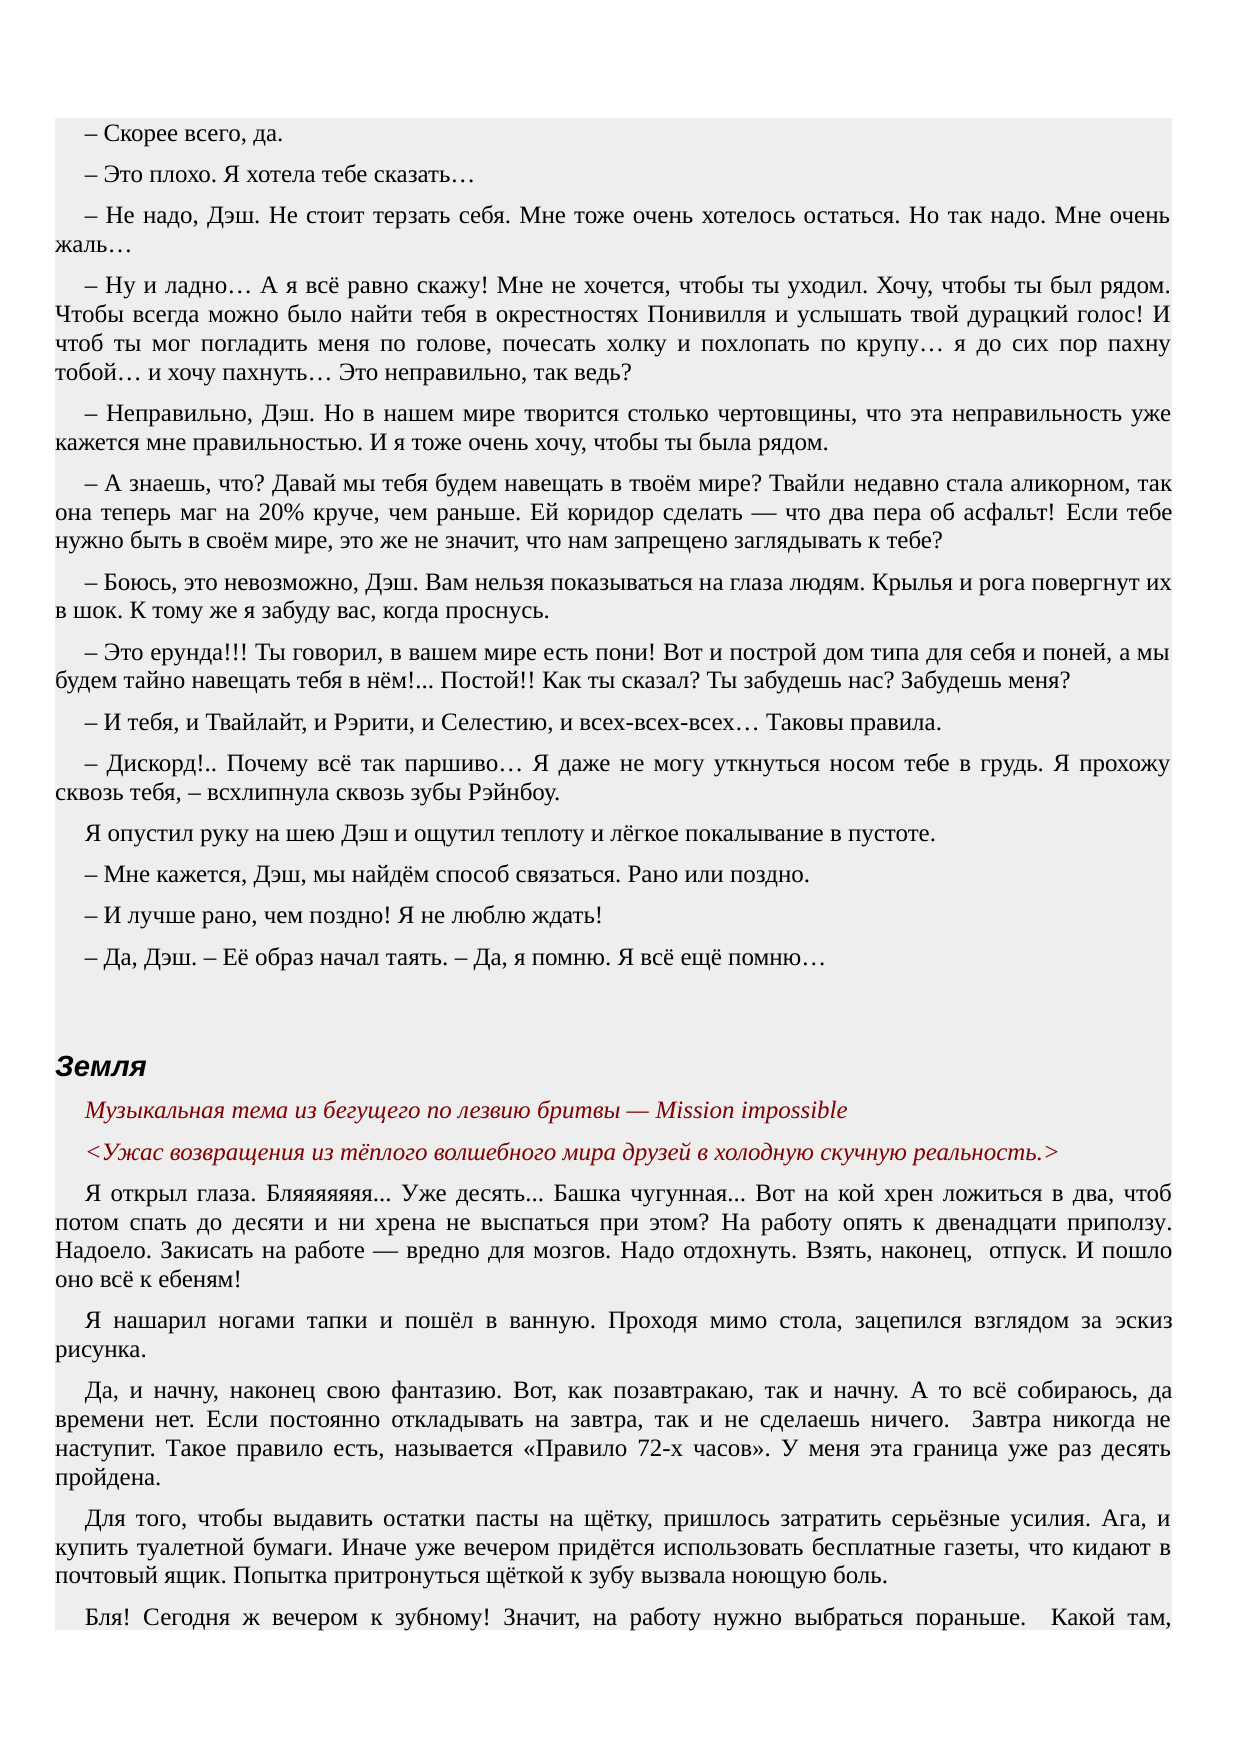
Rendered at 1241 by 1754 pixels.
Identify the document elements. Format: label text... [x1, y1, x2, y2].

text – Да, Дэш. – Её образ начал таять. – Да, я помню. Я всё ещё помню… [55, 942, 1172, 971]
text – Боюсь, это невозможно, Дэш. Вам нельзя показываться на глаза людям. Крылья и рога повергнут их в шок. К тому же я забуду вас, когда проснусь. [55, 567, 1172, 624]
text – Скорее всего, да. [55, 118, 1172, 147]
text – И тебя, и Твайлайт, и Рэрити, и Селестию, и всех-всех-всех… Таковы правила. [55, 707, 1172, 736]
text Да, и начну, наконец свою фантазию. Вот, как позавтракаю, так и начну. А то всё собираюсь, да времени нет. Если постоянно откладывать на завтра, так и не сделаешь ничего. Завтра никогда не наступит. Такое правило есть, называется «Правило 72-х часов». У меня эта граница уже раз десять пройдена. [55, 1375, 1172, 1490]
text – И лучше рано, чем поздно! Я не люблю ждать! [55, 901, 1172, 929]
text <Ужас возвращения из тёплого волшебного мира друзей в холодную скучную реальность.> [55, 1137, 1172, 1165]
text Я открыл глаза. Бляяяяяяя... Уже десять... Башка чугунная... Вот на кой хрен ложиться в два, чтоб потом спать до десяти и ни хрена не выспаться при этом? На работу опять к двенадцати приползу. Надоело. Закисать на работе — вредно для мозгов. Надо отдохнуть. Взять, наконец, отпуск. И пошло оно всё к ебеням! [55, 1178, 1172, 1293]
text – Это плохо. Я хотела тебе сказать… [55, 159, 1172, 188]
text – Неправильно, Дэш. Но в нашем мире творится столько чертовщины, что эта неправильность уже кажется мне правильностью. И я тоже очень хочу, чтобы ты была рядом. [55, 398, 1172, 456]
text – Не надо, Дэш. Не стоит терзать себя. Мне тоже очень хотелось остаться. Но так надо. Мне очень жаль… [55, 201, 1172, 258]
text – Ну и ладно… А я всё равно скажу! Мне не хочется, чтобы ты уходил. Хочу, чтобы ты был рядом. Чтобы всегда можно было найти тебя в окрестностях Понивилля и услышать твой дурацкий голос! И чтоб ты мог погладить меня по голове, почесать холку и похлопать по крупу… я до сих пор пахну тобой… и хочу пахнуть… Это неправильно, так ведь? [55, 271, 1172, 386]
subtitle Земля [55, 1049, 1172, 1083]
text – А знаешь, что? Давай мы тебя будем навещать в твоём мире? Твайли недавно стала аликорном, так она теперь маг на 20% круче, чем раньше. Ей коридор сделать — что два пера об асфальт! Если тебе нужно быть в своём мире, это же не значит, что нам запрещено заглядывать к тебе? [55, 468, 1172, 554]
text Музыкальная тема из бегущего по лезвию бритвы — Mission impossible [55, 1095, 1172, 1124]
text Для того, чтобы выдавить остатки пасты на щётку, пришлось затратить серьёзные усилия. Ага, и купить туалетной бумаги. Иначе уже вечером придётся использовать бесплатные газеты, что кидают в почтовый ящик. Попытка притронуться щёткой к зубу вызвала ноющую боль. [55, 1503, 1172, 1589]
text Я нашарил ногами тапки и пошёл в ванную. Проходя мимо стола, зацепился взглядом за эскиз рисунка. [55, 1305, 1172, 1363]
text – Это ерунда!!! Ты говорил, в вашем мире есть пони! Вот и построй дом типа для себя и поней, а мы будем тайно навещать тебя в нём!... Постой!! Как ты сказал? Ты забудешь нас? Забудешь меня? [55, 637, 1172, 694]
text – Дискорд!.. Почему всё так паршиво… Я даже не могу уткнуться носом тебе в грудь. Я прохожу сквозь тебя, – всхлипнула сквозь зубы Рэйнбоу. [55, 748, 1172, 806]
text – Мне кажется, Дэш, мы найдём способ связаться. Рано или поздно. [55, 859, 1172, 888]
text Бля! Сегодня ж вечером к зубному! Значит, на работу нужно выбраться пораньше. Какой там, [55, 1602, 1172, 1630]
text Я опустил руку на шею Дэш и ощутил теплоту и лёгкое покалывание в пустоте. [55, 818, 1172, 847]
